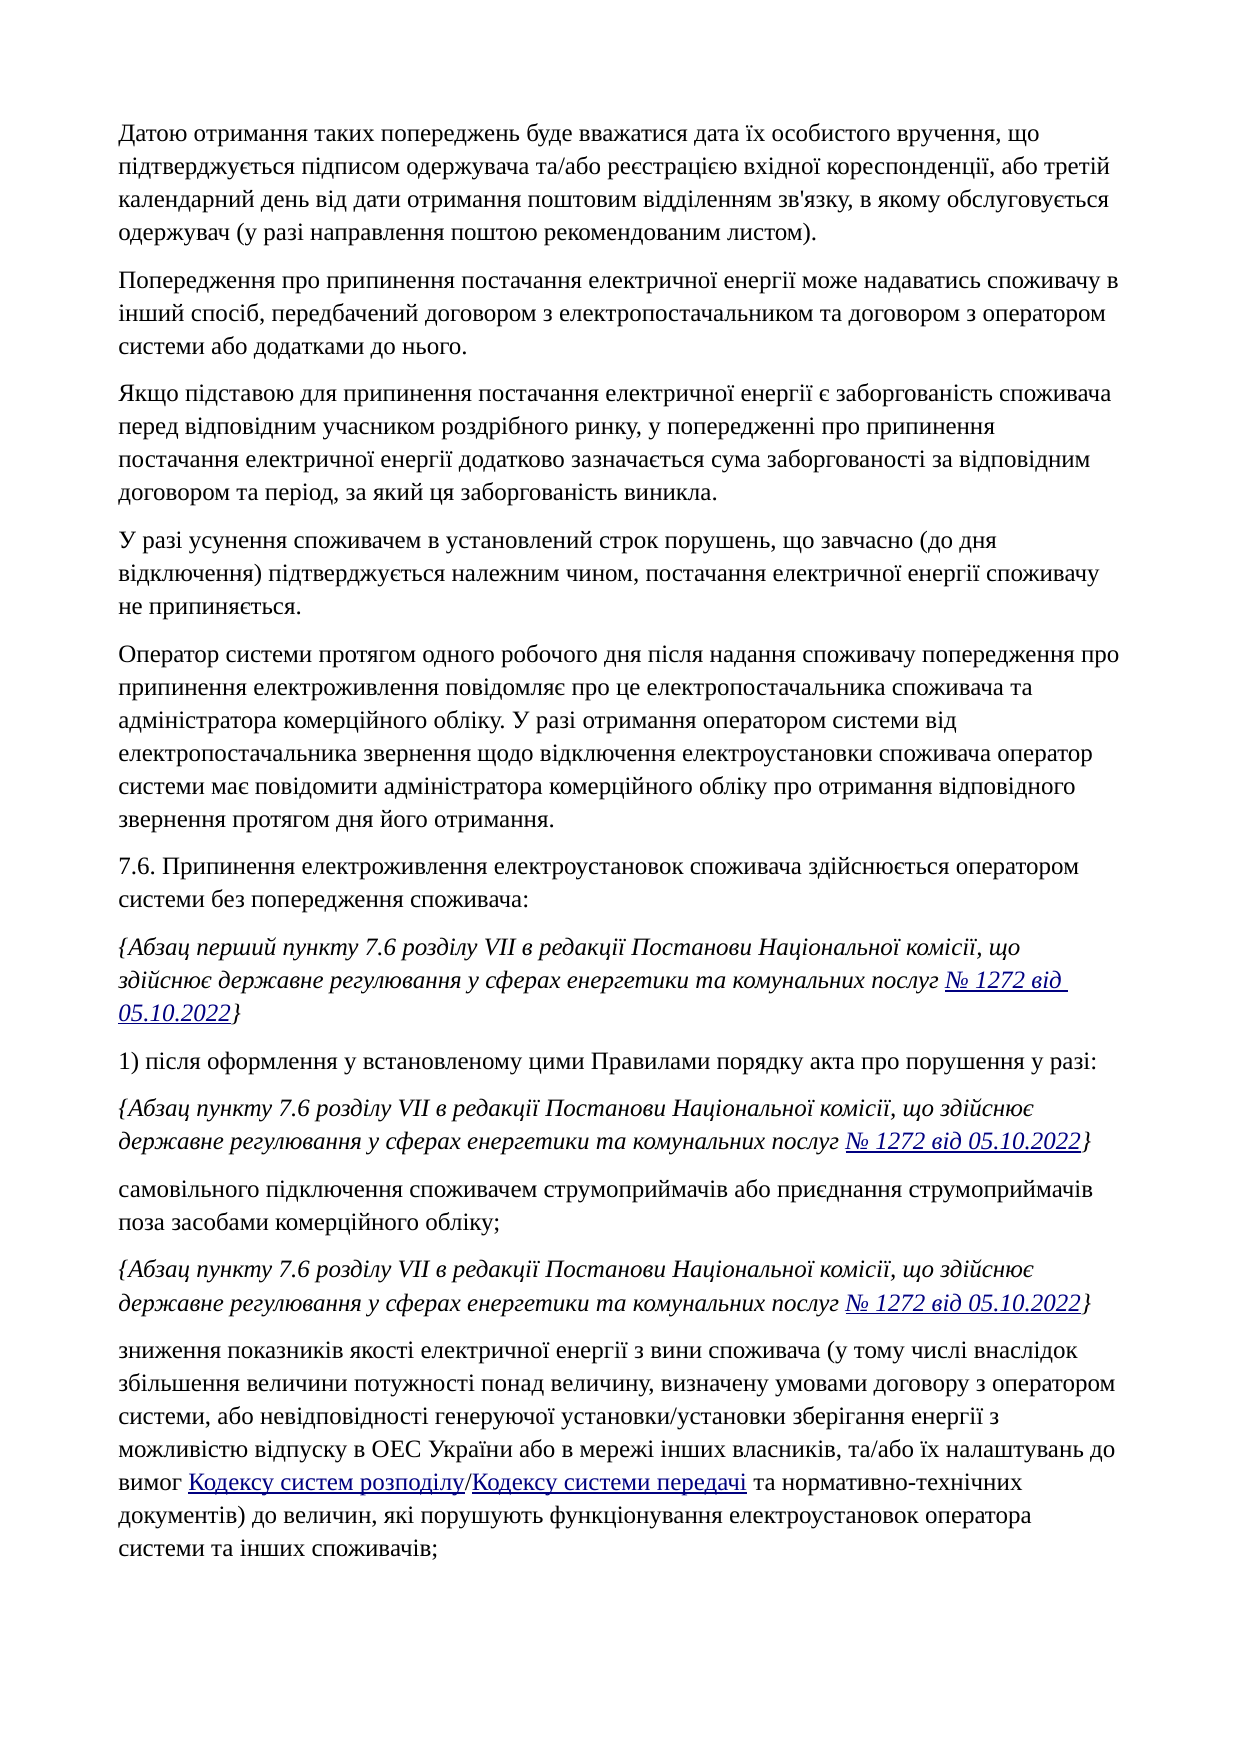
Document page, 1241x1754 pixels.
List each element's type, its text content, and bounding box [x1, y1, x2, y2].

text {Абзац пункту 7.6 розділу VII в редакції Постанови Національної комісії, що здійснює державне регулювання у сферах енергетики та комунальних послуг № 1272 від 05.10.2022} [118, 1093, 1122, 1155]
text 1) після оформлення у встановленому цими Правилами порядку акта про порушення у разі: [118, 1046, 1122, 1074]
text самовільного підключення споживачем струмоприймачів або приєднання струмоприймачів поза засобами комерційного обліку; [118, 1174, 1122, 1236]
text 7.6. Припинення електроживлення електроустановок споживача здійснюється оператором системи без попередження споживача: [118, 851, 1122, 913]
text Датою отримання таких попереджень буде вважатися дата їх особистого вручення, що підтверджується підписом одержувача та/або реєстрацією вхідної кореспонденції, або третій календарний день від дати отримання поштовим відділенням зв'язку, в якому обслуговується одержувач (у разі направлення поштою рекомендованим листом). [118, 118, 1122, 246]
text Оператор системи протягом одного робочого дня після надання споживачу попередження про припинення електроживлення повідомляє про це електропостачальника споживача та адміністратора комерційного обліку. У разі отримання оператором системи від електропостачальника звернення щодо відключення електроустановки споживача оператор системи має повідомити адміністратора комерційного обліку про отримання відповідного звернення протягом дня його отримання. [118, 639, 1122, 833]
text {Абзац пункту 7.6 розділу VII в редакції Постанови Національної комісії, що здійснює державне регулювання у сферах енергетики та комунальних послуг № 1272 від 05.10.2022} [118, 1254, 1122, 1316]
text {Абзац перший пункту 7.6 розділу VII в редакції Постанови Національної комісії, що здійснює державне регулювання у сферах енергетики та комунальних послуг № 1272 від 05.10.2022} [118, 932, 1122, 1027]
text Попередження про припинення постачання електричної енергії може надаватись споживачу в інший спосіб, передбачений договором з електропостачальником та договором з оператором системи або додатками до нього. [118, 265, 1122, 359]
text Якщо підставою для припинення постачання електричної енергії є заборгованість споживача перед відповідним учасником роздрібного ринку, у попередженні про припинення постачання електричної енергії додатково зазначається сума заборгованості за відповідним договором та період, за який ця заборгованість виникла. [118, 378, 1122, 506]
text У разі усунення споживачем в установлений строк порушень, що завчасно (до дня відключення) підтверджується належним чином, постачання електричної енергії споживачу не припиняється. [118, 525, 1122, 620]
text зниження показників якості електричної енергії з вини споживача (у тому числі внаслідок збільшення величини потужності понад величину, визначену умовами договору з оператором системи, або невідповідності генеруючої установки/установки зберігання енергії з можливістю відпуску в ОЕС України або в мережі інших власників, та/або їх налаштувань до вимог Кодексу систем розподілу/Кодексу системи передачі та нормативно-технічних документів) до величин, які порушують функціонування електроустановок оператора системи та інших споживачів; [118, 1335, 1122, 1562]
